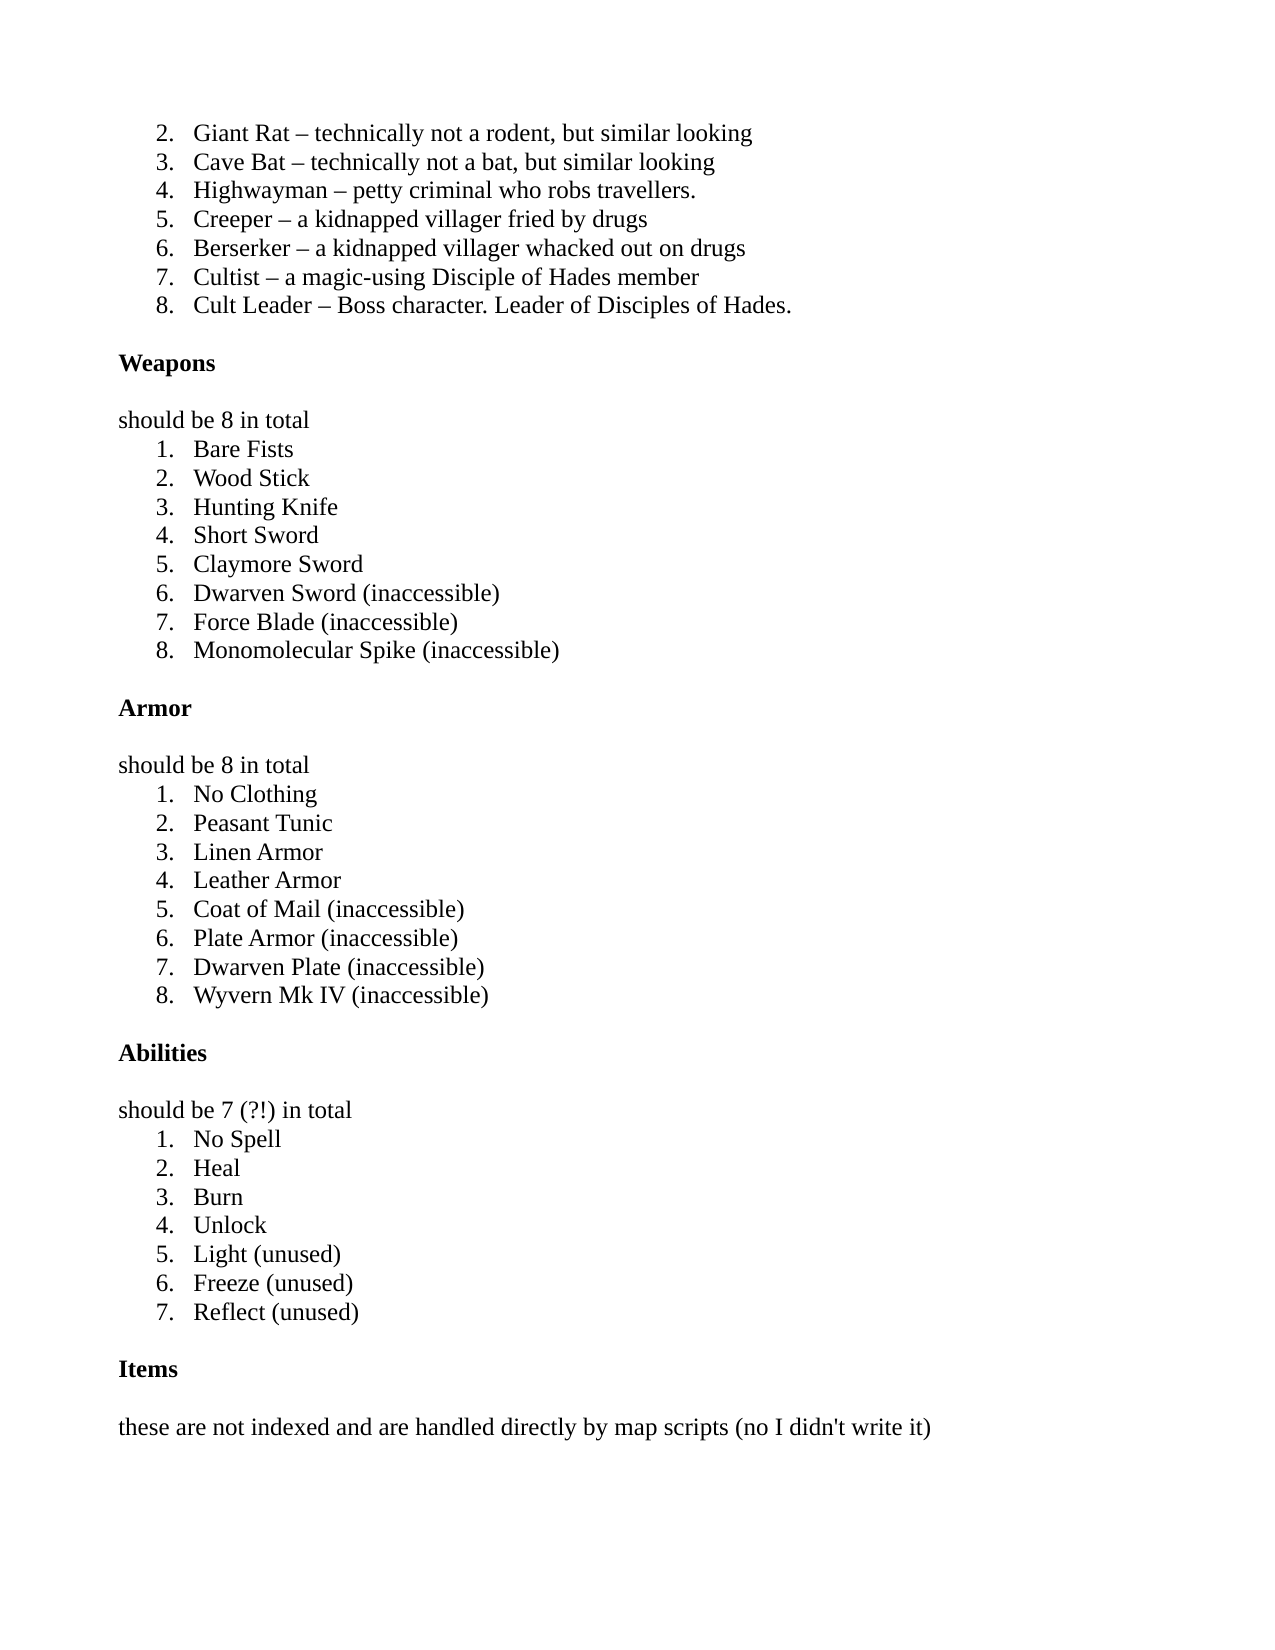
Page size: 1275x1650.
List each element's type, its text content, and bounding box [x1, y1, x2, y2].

text should be 8 in total [118, 751, 1157, 779]
list Light (unused) [156, 1239, 1157, 1268]
list Cave Bat – technically not a bat, but similar looking [156, 147, 1157, 176]
list Force Blade (inaccessible) [156, 607, 1157, 636]
list Unlock [156, 1211, 1157, 1239]
list Short Sword [156, 521, 1157, 549]
list Giant Rat – technically not a rodent, but similar looking [156, 118, 1157, 147]
text Items [118, 1354, 1157, 1383]
text Weapons [118, 348, 1157, 377]
list Linen Armor [156, 837, 1157, 866]
list Cult Leader – Boss character. Leader of Disciples of Hades. [156, 291, 1157, 319]
list Leather Armor [156, 866, 1157, 894]
list Burn [156, 1182, 1157, 1211]
list Freeze (unused) [156, 1268, 1157, 1297]
text Abilities [118, 1038, 1157, 1067]
text Armor [118, 693, 1157, 722]
list Bare Fists [156, 434, 1157, 463]
list Reflect (unused) [156, 1297, 1157, 1326]
list Creeper – a kidnapped villager fried by drugs [156, 204, 1157, 233]
list Hunting Knife [156, 492, 1157, 521]
text should be 8 in total [118, 406, 1157, 434]
list Cultist – a magic-using Disciple of Hades member [156, 262, 1157, 291]
list Monomolecular Spike (inaccessible) [156, 636, 1157, 664]
list Claymore Sword [156, 549, 1157, 578]
text these are not indexed and are handled directly by map scripts (no I didn't write it) [118, 1412, 1157, 1441]
list Dwarven Sword (inaccessible) [156, 578, 1157, 607]
list Plate Armor (inaccessible) [156, 923, 1157, 952]
list Berserker – a kidnapped villager whacked out on drugs [156, 233, 1157, 262]
text should be 7 (?!) in total [118, 1096, 1157, 1124]
list Dwarven Plate (inaccessible) [156, 952, 1157, 981]
list No Spell [156, 1124, 1157, 1153]
list Heal [156, 1153, 1157, 1182]
list Wyvern Mk IV (inaccessible) [156, 981, 1157, 1009]
list Wood Stick [156, 463, 1157, 492]
list Coat of Mail (inaccessible) [156, 894, 1157, 923]
list Peasant Tunic [156, 808, 1157, 837]
list No Clothing [156, 779, 1157, 808]
list Highwayman – petty criminal who robs travellers. [156, 176, 1157, 204]
